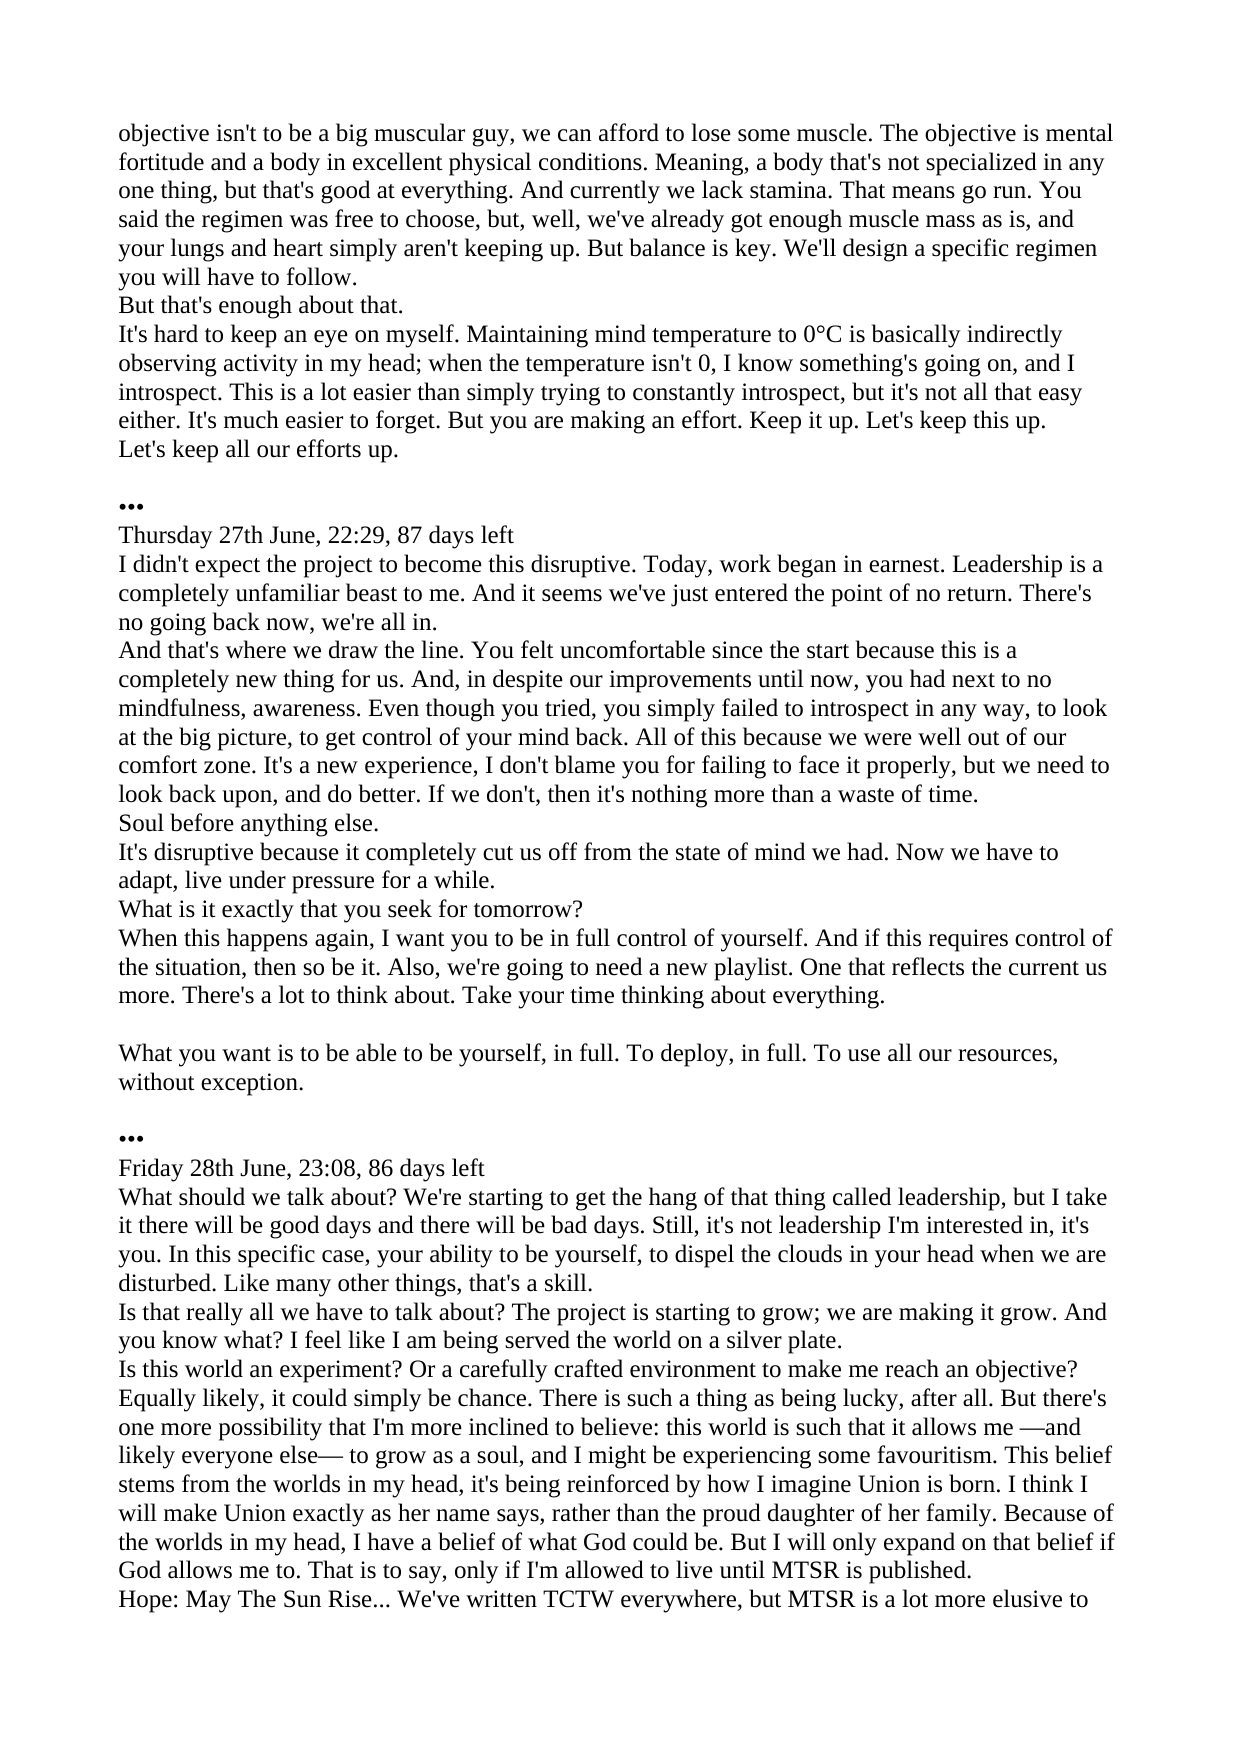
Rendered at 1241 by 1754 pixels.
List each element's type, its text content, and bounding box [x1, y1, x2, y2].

text And that's where we draw the line. You felt uncomfortable since the start because this is a completely new thing for us. And, in despite our improvements until now, you had next to no mindfulness, awareness. Even though you tried, you simply failed to introspect in any way, to look at the big picture, to get control of your mind back. All of this because we were well out of our comfort zone. It's a new experience, I don't blame you for failing to face it properly, but we need to look back upon, and do better. If we don't, then it's nothing more than a waste of time. [118, 636, 1122, 808]
text ••• [118, 1124, 1122, 1153]
text Thursday 27th June, 22:29, 87 days left [118, 521, 1122, 549]
text Friday 28th June, 23:08, 86 days left [118, 1153, 1122, 1182]
text Soul before anything else. [118, 808, 1122, 837]
text Hope: May The Sun Rise... We've written TCTW everywhere, but MTSR is a lot more elusive to [118, 1584, 1122, 1613]
text Is this world an experiment? Or a carefully crafted environment to make me reach an objective? Equally likely, it could simply be chance. There is such a thing as being lucky, after all. But there's one more possibility that I'm more inclined to believe: this world is such that it allows me —and likely everyone else— to grow as a soul, and I might be experiencing some favouritism. This belief stems from the worlds in my head, it's being reinforced by how I imagine Union is born. I think I will make Union exactly as her name says, rather than the proud daughter of her family. Because of the worlds in my head, I have a belief of what God could be. But I will only expand on that belief if God allows me to. That is to say, only if I'm allowed to live until MTSR is published. [118, 1354, 1122, 1584]
text objective isn't to be a big muscular guy, we can afford to lose some muscle. The objective is mental fortitude and a body in excellent physical conditions. Meaning, a body that's not specialized in any one thing, but that's good at everything. And currently we lack stamina. That means go run. You said the regimen was free to choose, but, well, we've already got enough muscle mass as is, and your lungs and heart simply aren't keeping up. But balance is key. We'll design a specific regimen you will have to follow. [118, 118, 1122, 291]
text What you want is to be able to be yourself, in full. To deploy, in full. To use all our resources, without exception. [118, 1038, 1122, 1096]
text It's disruptive because it completely cut us off from the state of mind we had. Now we have to adapt, live under pressure for a while. [118, 837, 1122, 894]
text It's hard to keep an eye on myself. Maintaining mind temperature to 0°C is basically indirectly observing activity in my head; when the temperature isn't 0, I know something's going on, and I introspect. This is a lot easier than simply trying to constantly introspect, but it's not all that easy either. It's much easier to forget. But you are making an effort. Keep it up. Let's keep this up. [118, 319, 1122, 434]
text What is it exactly that you seek for tomorrow? [118, 894, 1122, 923]
text ••• [118, 492, 1122, 521]
text Is that really all we have to talk about? The project is starting to grow; we are making it grow. And you know what? I feel like I am being served the world on a silver plate. [118, 1297, 1122, 1354]
text What should we talk about? We're starting to get the hang of that thing called leadership, but I take it there will be good days and there will be bad days. Still, it's not leadership I'm interested in, it's you. In this specific case, your ability to be yourself, to dispel the clouds in your head when we are disturbed. Like many other things, that's a skill. [118, 1182, 1122, 1297]
text When this happens again, I want you to be in full control of yourself. And if this requires control of the situation, then so be it. Also, we're going to need a new playlist. One that reflects the current us more. There's a lot to think about. Take your time thinking about everything. [118, 923, 1122, 1009]
text Let's keep all our efforts up. [118, 434, 1122, 463]
text But that's enough about that. [118, 291, 1122, 319]
text I didn't expect the project to become this disruptive. Today, work began in earnest. Leadership is a completely unfamiliar beast to me. And it seems we've just entered the point of no return. There's no going back now, we're all in. [118, 549, 1122, 636]
